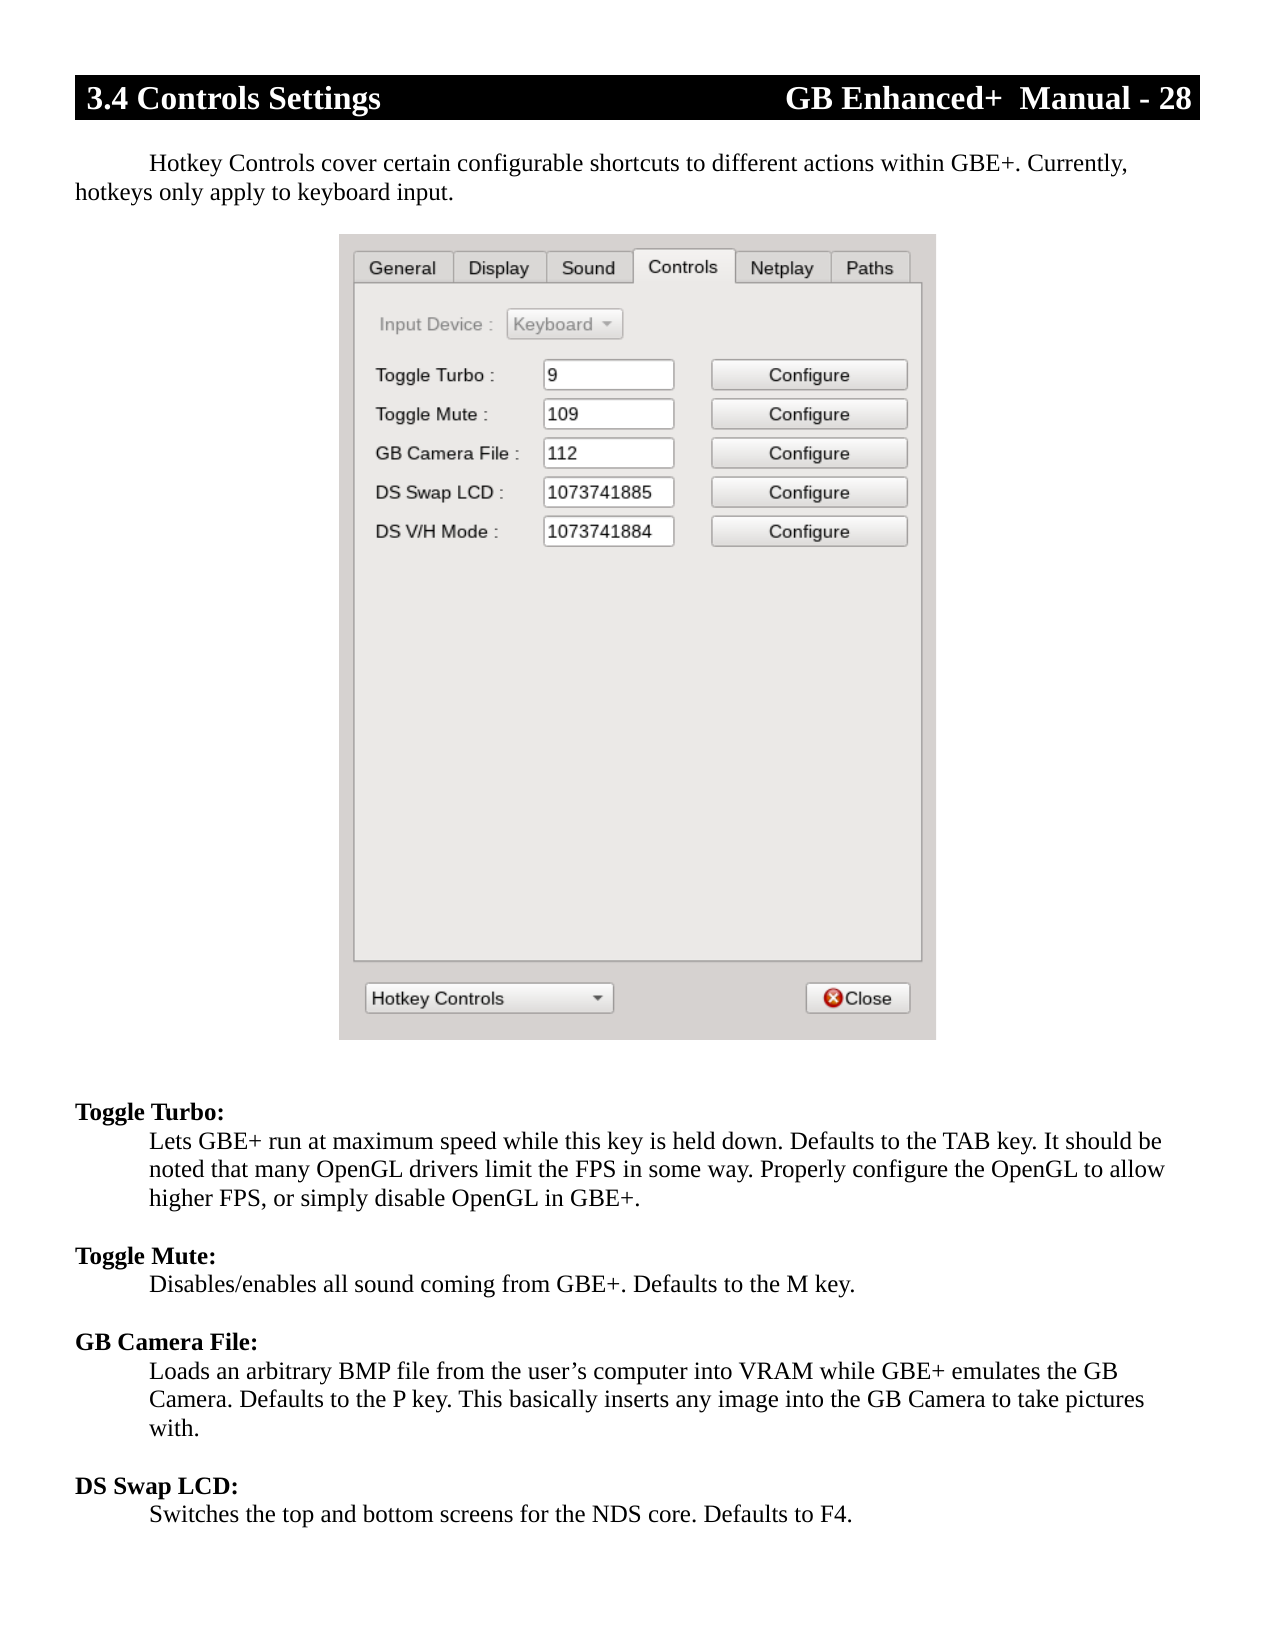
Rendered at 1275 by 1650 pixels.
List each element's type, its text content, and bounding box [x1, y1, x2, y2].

text Loads an arbitrary BMP file from the user’s computer into VRAM while GBE+ emulates the GB Camera. Defaults to the P key. This basically inserts any image into the GB Camera to take pictures with. [75, 1356, 1200, 1442]
text Hotkey Controls cover certain configurable shortcuts to different actions within GBE+. Currently, hotkeys only apply to keyboard input. [75, 148, 1200, 206]
text Disables/enables all sound coming from GBE+. Defaults to the M key. [75, 1269, 1200, 1298]
text Toggle Mute: [75, 1241, 1200, 1269]
text DS Swap LCD: [75, 1471, 1200, 1499]
text 3.4 Controls Settings GB Enhanced+ Manual - 28 [75, 75, 1200, 119]
text Lets GBE+ run at maximum speed while this key is held down. Defaults to the TAB key. It should be noted that many OpenGL drivers limit the FPS in some way. Properly configure the OpenGL to allow higher FPS, or simply disable OpenGL in GBE+. [75, 1126, 1200, 1212]
text Switches the top and bottom screens for the NDS core. Defaults to F4. [75, 1499, 1200, 1528]
text GB Camera File: [75, 1327, 1200, 1356]
text Toggle Turbo: [75, 1097, 1200, 1126]
picture [339, 234, 937, 1040]
